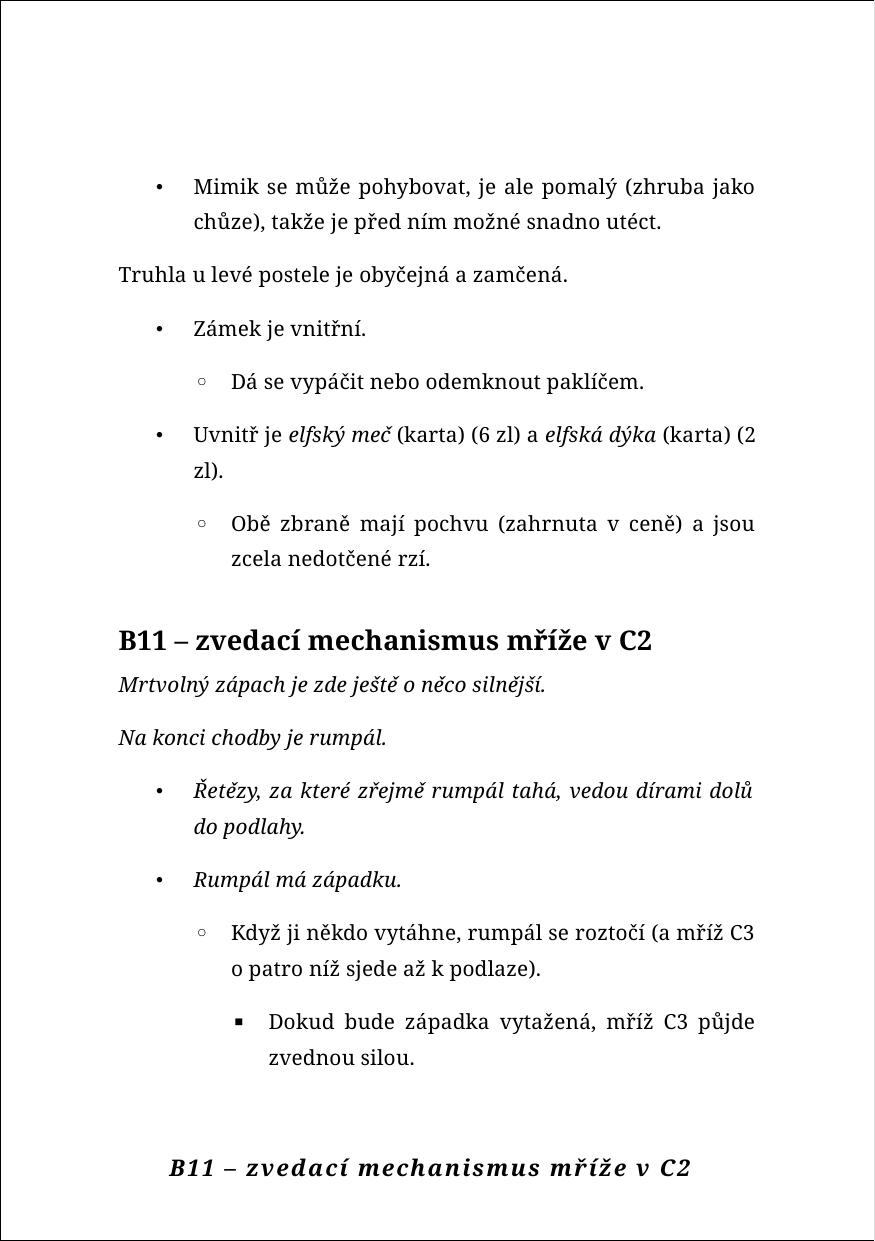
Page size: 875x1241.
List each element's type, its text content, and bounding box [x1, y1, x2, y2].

subtitle B11 – zvedací mechanismus mříže v C2 [118, 621, 756, 658]
list Zámek je vnitřní. [156, 314, 756, 342]
text Mrtvolný zápach je zde ještě o něco silnější. [118, 670, 756, 698]
list Obě zbraně mají pochvu (zahrnuta v ceně) a jsou zcela nedotčené rzí. [193, 509, 756, 573]
list Mimik se může pohybovat, je ale pomalý (zhruba jako chůze), takže je před ním možné snadno utéct. [156, 172, 756, 236]
text Na konci chodby je rumpál. [118, 723, 756, 752]
text Truhla u levé postele je obyčejná a zamčená. [118, 261, 756, 289]
list Dokud bude západka vytažená, mříž C3 půjde zvednou silou. [231, 1007, 756, 1071]
list Když ji někdo vytáhne, rumpál se roztočí (a mříž C3 o patro níž sjede až k podlaze). [193, 918, 756, 982]
list Uvnitř je elfský meč (karta) (6 zl) a elfská dýka (karta) (2 zl). [156, 420, 756, 484]
list Rumpál má západku. [156, 865, 756, 894]
list Řetězy, za které zřejmě rumpál tahá, vedou dírami dolů do podlahy. [156, 776, 756, 840]
list Dá se vypáčit nebo odemknout paklíčem. [193, 367, 756, 395]
